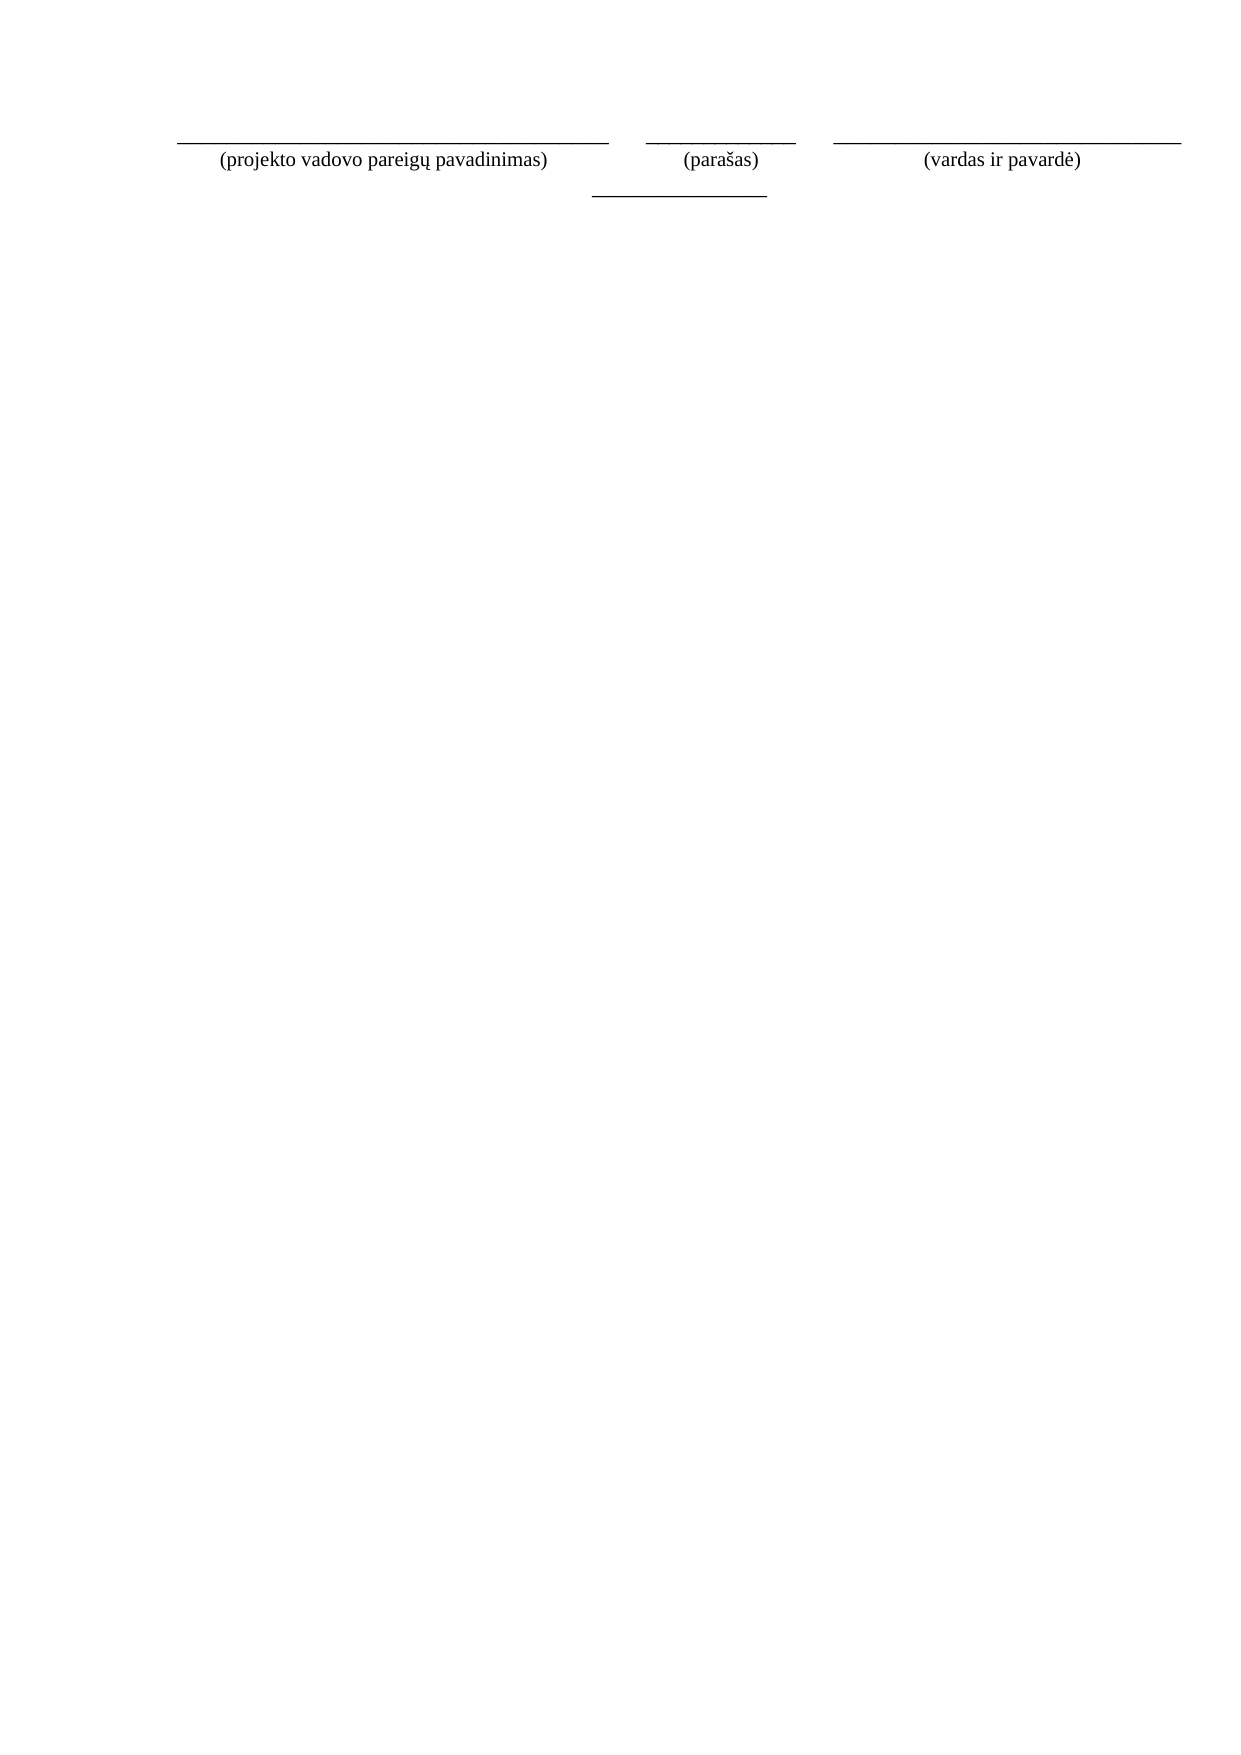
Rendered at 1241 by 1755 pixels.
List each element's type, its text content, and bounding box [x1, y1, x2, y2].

text ______________ [177, 171, 1181, 200]
text (projekto vadovo pareigų pavadinimas) (parašas) (vardas ir pavardė) [177, 147, 1181, 171]
